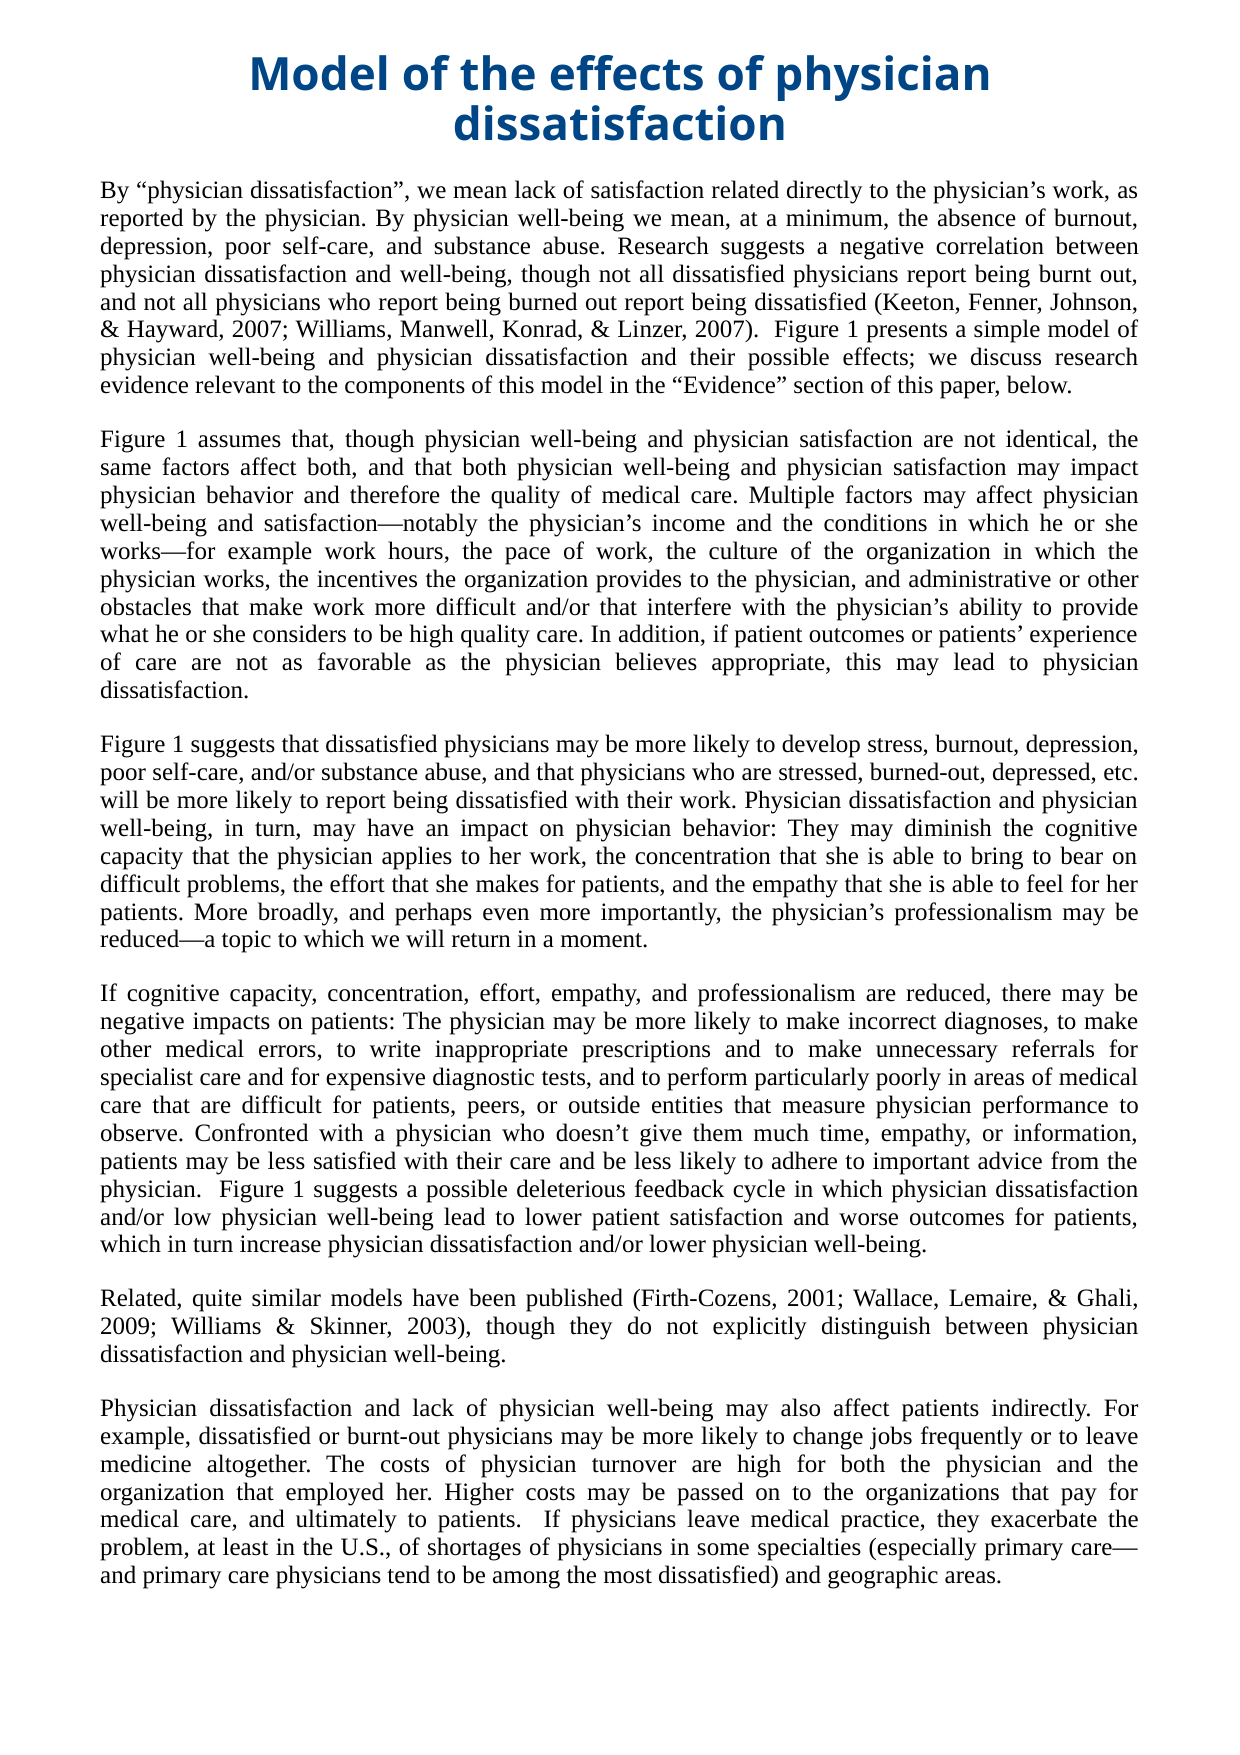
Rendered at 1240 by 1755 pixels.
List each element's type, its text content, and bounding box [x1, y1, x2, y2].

subtitle Model of the effects of physician dissatisfaction [100, 50, 1139, 150]
text Physician dissatisfaction and lack of physician well-being may also affect patients indirectly. For example, dissatisfied or burnt-out physicians may be more likely to change jobs frequently or to leave medicine altogether. The costs of physician turnover are high for both the physician and the organization that employed her. Higher costs may be passed on to the organizations that pay for medical care, and ultimately to patients. If physicians leave medical practice, they exacerbate the problem, at least in the U.S., of shortages of physicians in some specialties (especially primary care—and primary care physicians tend to be among the most dissatisfied) and geographic areas. [100, 1393, 1139, 1589]
text By “physician dissatisfaction”, we mean lack of satisfaction related directly to the physician’s work, as reported by the physician. By physician well-being we mean, at a minimum, the absence of burnout, depression, poor self-care, and substance abuse. Research suggests a negative correlation between physician dissatisfaction and well-being, though not all dissatisfied physicians report being burnt out, and not all physicians who report being burned out report being dissatisfied (Keeton, Fenner, Johnson, & Hayward, 2007; Williams, Manwell, Konrad, & Linzer, 2007). Figure 1 presents a simple model of physician well-being and physician dissatisfaction and their possible effects; we discuss research evidence relevant to the components of this model in the “Evidence” section of this paper, below. [100, 175, 1139, 399]
text Figure 1 suggests that dissatisfied physicians may be more likely to develop stress, burnout, depression, poor self-care, and/or substance abuse, and that physicians who are stressed, burned-out, depressed, etc. will be more likely to report being dissatisfied with their work. Physician dissatisfaction and physician well-being, in turn, may have an impact on physician behavior: They may diminish the cognitive capacity that the physician applies to her work, the concentration that she is able to bring to bear on difficult problems, the effort that she makes for patients, and the empathy that she is able to feel for her patients. More broadly, and perhaps even more importantly, the physician’s professionalism may be reduced—a topic to which we will return in a moment. [100, 729, 1139, 953]
text Related, quite similar models have been published (Firth-Cozens, 2001; Wallace, Lemaire, & Ghali, 2009; Williams & Skinner, 2003), though they do not explicitly distinguish between physician dissatisfaction and physician well-being. [100, 1283, 1139, 1368]
text Figure 1 assumes that, though physician well-being and physician satisfaction are not identical, the same factors affect both, and that both physician well-being and physician satisfaction may impact physician behavior and therefore the quality of medical care. Multiple factors may affect physician well-being and satisfaction—notably the physician’s income and the conditions in which he or she works—for example work hours, the pace of work, the culture of the organization in which the physician works, the incentives the organization provides to the physician, and administrative or other obstacles that make work more difficult and/or that interfere with the physician’s ability to provide what he or she considers to be high quality care. In addition, if patient outcomes or patients’ experience of care are not as favorable as the physician believes appropriate, this may lead to physician dissatisfaction. [100, 424, 1139, 704]
text If cognitive capacity, concentration, effort, empathy, and professionalism are reduced, there may be negative impacts on patients: The physician may be more likely to make incorrect diagnoses, to make other medical errors, to write inappropriate prescriptions and to make unnecessary referrals for specialist care and for expensive diagnostic tests, and to perform particularly poorly in areas of medical care that are difficult for patients, peers, or outside entities that measure physician performance to observe. Confronted with a physician who doesn’t give them much time, empathy, or information, patients may be less satisfied with their care and be less likely to adhere to important advice from the physician. Figure 1 suggests a possible deleterious feedback cycle in which physician dissatisfaction and/or low physician well-being lead to lower patient satisfaction and worse outcomes for patients, which in turn increase physician dissatisfaction and/or lower physician well-being. [100, 978, 1139, 1258]
